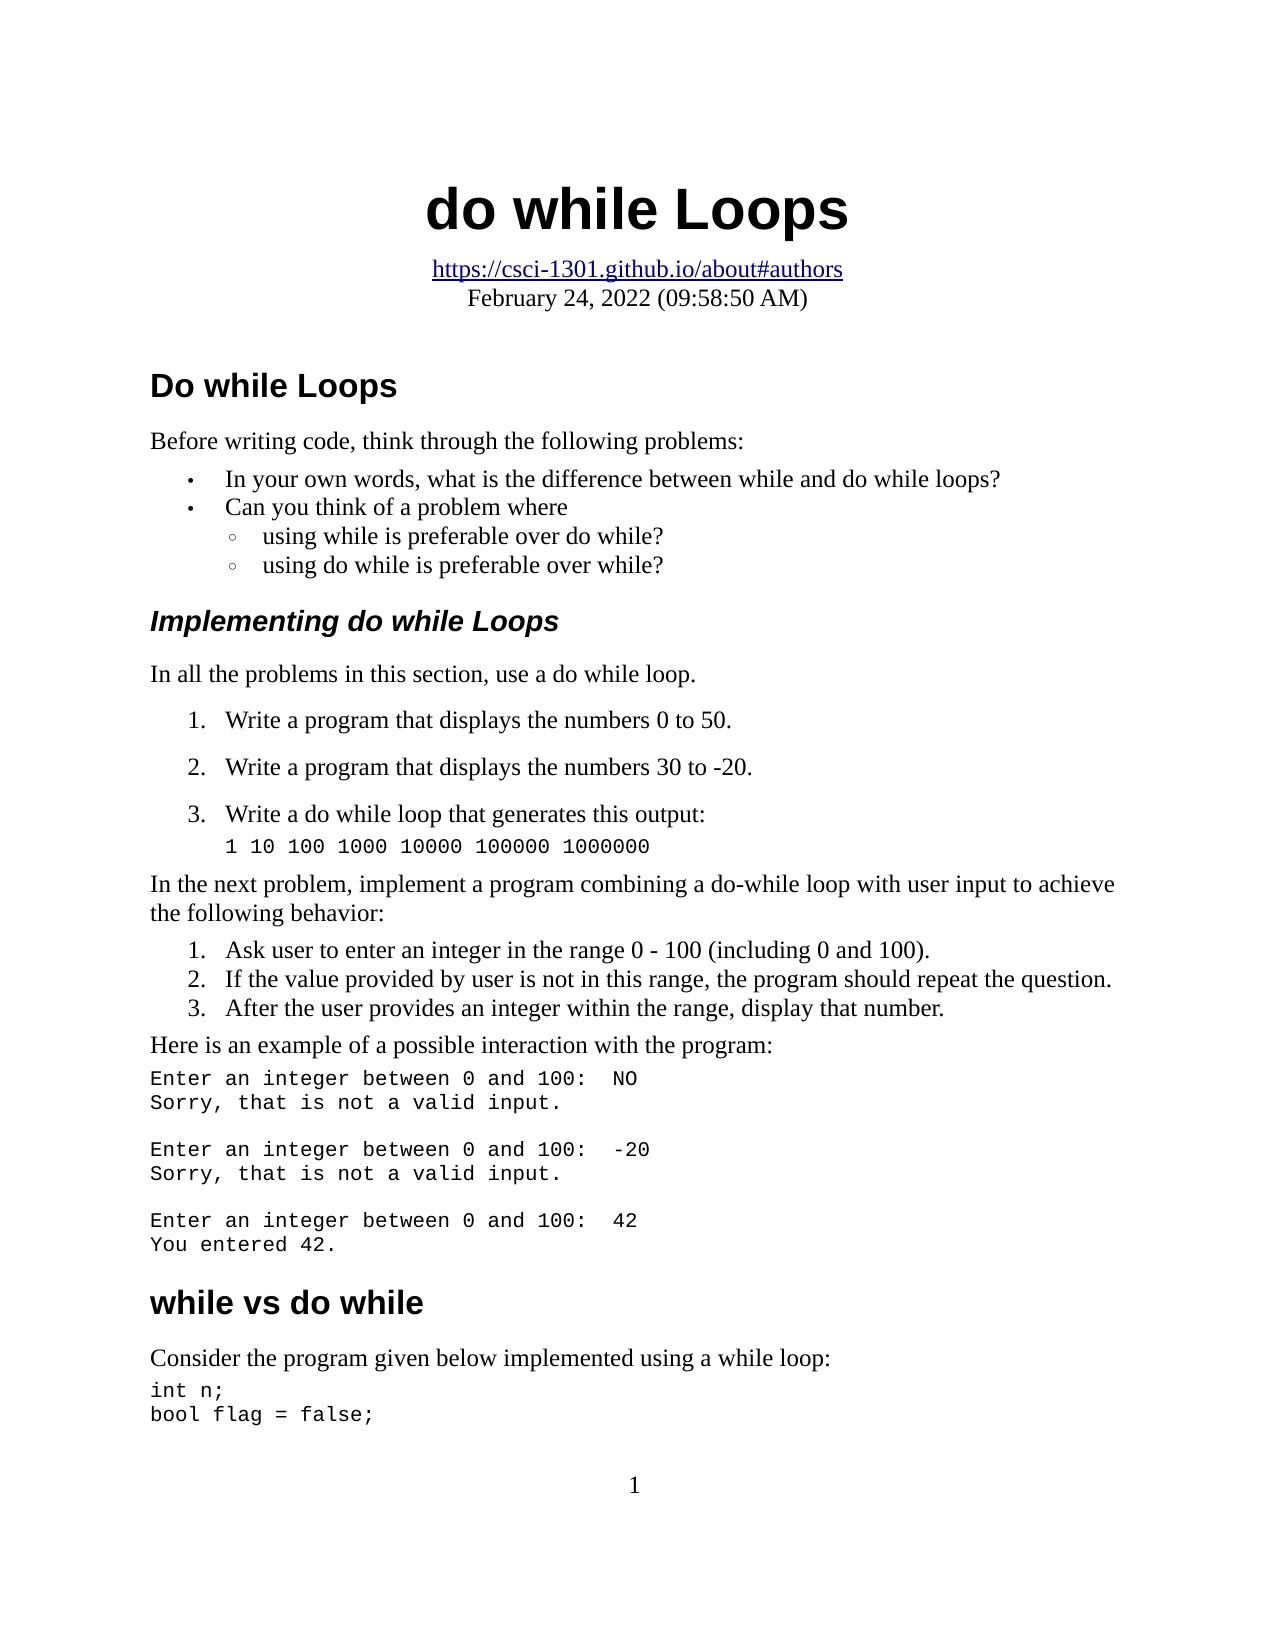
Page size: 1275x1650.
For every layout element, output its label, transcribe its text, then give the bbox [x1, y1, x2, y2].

list In your own words, what is the difference between while and do while loops? [187, 464, 1125, 492]
list Write a do while loop that generates this output: [187, 799, 1125, 827]
list Write a program that displays the numbers 30 to -20. [187, 752, 1125, 781]
text int n; [150, 1380, 1125, 1404]
subtitle while vs do while [150, 1282, 1125, 1321]
text Consider the program given below implemented using a while loop: [150, 1343, 1125, 1371]
text Here is an example of a possible interaction with the program: [150, 1031, 1125, 1059]
list Write a program that displays the numbers 0 to 50. [187, 705, 1125, 734]
title do while Loops [150, 175, 1125, 242]
text You entered 42. [150, 1234, 1125, 1257]
list 1 10 100 1000 10000 100000 1000000 [187, 836, 1125, 860]
text Before writing code, think through the following problems: [150, 426, 1125, 455]
list using while is preferable over do while? [225, 521, 1125, 550]
text February 24, 2022 (09:58:50 AM) [150, 283, 1125, 312]
text https://csci-1301.github.io/about#authors [150, 254, 1125, 283]
list using do while is preferable over while? [225, 550, 1125, 579]
text In all the problems in this section, use a do while loop. [150, 659, 1125, 687]
subtitle Do while Loops [150, 366, 1125, 404]
text Sorry, that is not a valid input. [150, 1092, 1125, 1116]
text bool flag = false; [150, 1404, 1125, 1428]
text Sorry, that is not a valid input. [150, 1163, 1125, 1187]
text Enter an integer between 0 and 100: -20 [150, 1139, 1125, 1163]
text In the next problem, implement a program combining a do-while loop with user input to achieve the following behavior: [150, 869, 1125, 926]
list If the value provided by user is not in this range, the program should repeat the question. [187, 964, 1125, 993]
subtitle Implementing do while Loops [150, 604, 1125, 637]
list Ask user to enter an integer in the range 0 - 100 (including 0 and 100). [187, 935, 1125, 964]
list Can you think of a problem where [187, 492, 1125, 521]
text Enter an integer between 0 and 100: 42 [150, 1210, 1125, 1234]
list After the user provides an integer within the range, display that number. [187, 993, 1125, 1022]
text Enter an integer between 0 and 100: NO [150, 1068, 1125, 1092]
